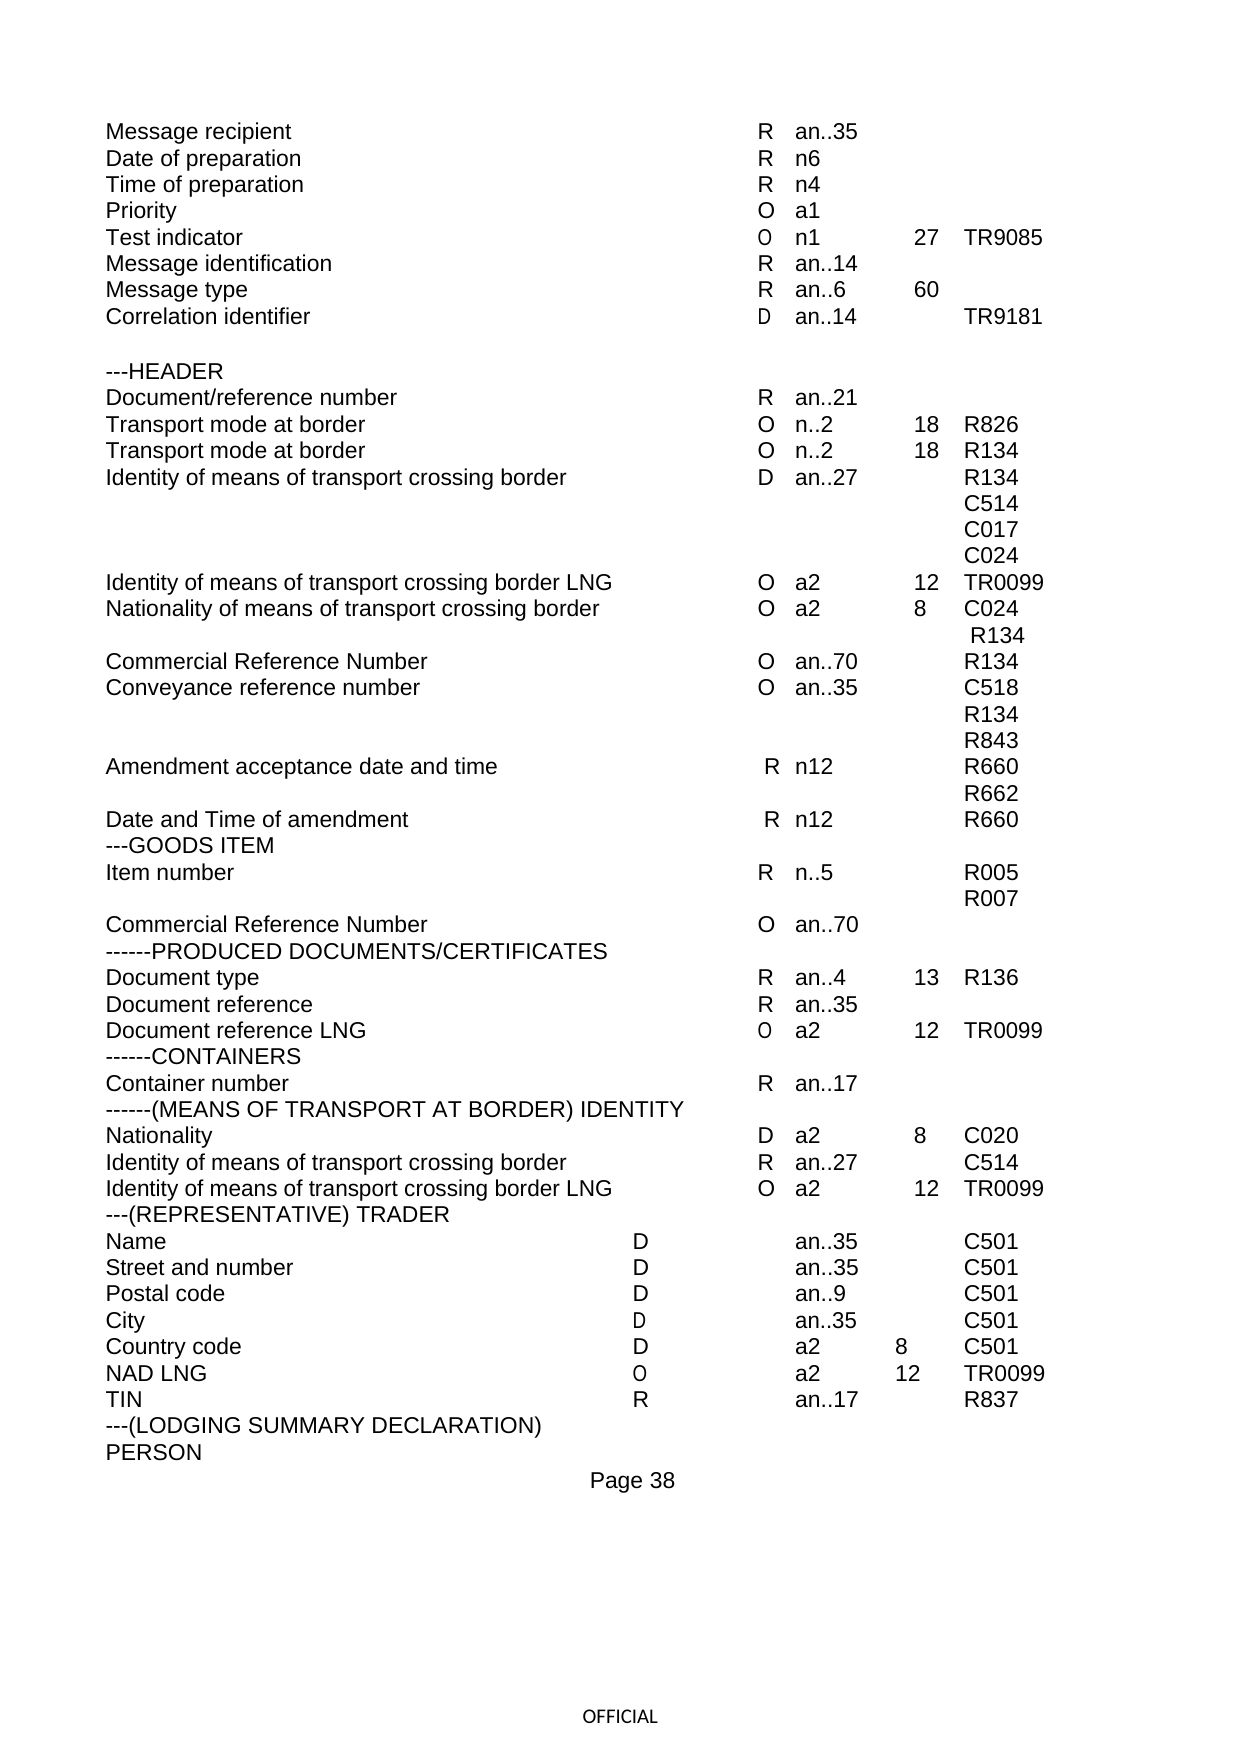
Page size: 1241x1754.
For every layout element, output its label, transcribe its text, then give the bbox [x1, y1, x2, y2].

table_cell [895, 1070, 914, 1096]
table_cell C020 [964, 1122, 1082, 1149]
table_cell C024 [964, 543, 1082, 569]
table_cell [895, 806, 914, 832]
table_cell [1083, 464, 1089, 490]
table_cell [758, 727, 795, 753]
table_cell R007 [964, 885, 1082, 911]
table_cell [964, 118, 1082, 144]
table_cell [914, 490, 964, 516]
table_cell R [758, 1149, 795, 1175]
table_cell [795, 543, 895, 569]
table_cell R136 [964, 964, 1082, 991]
table_cell [964, 276, 1082, 303]
table_cell [895, 1386, 964, 1412]
table_cell [914, 384, 964, 411]
table_cell [914, 145, 964, 171]
table_cell [964, 911, 1082, 938]
table_cell [795, 885, 895, 911]
table_cell R [758, 171, 795, 197]
table_cell Transport mode at border [105, 437, 757, 463]
table_cell C501 [964, 1333, 1089, 1359]
table_cell [105, 622, 757, 648]
table_cell [1083, 1201, 1089, 1228]
table_cell [895, 1122, 914, 1149]
table_cell [895, 1201, 914, 1228]
table_cell [1083, 1149, 1089, 1175]
table_cell R837 [964, 1386, 1089, 1412]
table_cell [1083, 490, 1089, 516]
table_cell [914, 464, 964, 490]
table_cell [1083, 411, 1089, 437]
table_cell O [758, 674, 795, 701]
table_cell [914, 885, 964, 911]
table_cell TR0099 [964, 1017, 1082, 1043]
table_cell [964, 250, 1082, 276]
table_cell [895, 780, 914, 806]
table_cell [758, 833, 795, 859]
table_cell [895, 437, 914, 463]
table_cell O [758, 437, 795, 463]
table_cell [895, 1228, 964, 1254]
table_cell an..17 [795, 1070, 895, 1096]
table_cell C024 [964, 595, 1082, 622]
table_cell an..21 [795, 384, 895, 411]
table_cell Date of preparation [105, 145, 757, 171]
table_cell [895, 118, 914, 144]
table_cell [895, 145, 914, 171]
table_cell [1083, 329, 1089, 384]
table_cell n12 [795, 753, 895, 780]
table_cell ------(MEANS OF TRANSPORT AT BORDER) IDENTITY [105, 1096, 757, 1122]
table_cell R662 [964, 780, 1082, 806]
table_cell [914, 303, 964, 329]
table_cell [758, 1201, 795, 1228]
table_cell [1083, 727, 1089, 753]
table_cell TR0099 [964, 1175, 1082, 1201]
table_cell 18 [914, 411, 964, 437]
table_cell Document type [105, 964, 757, 991]
table_cell [1083, 595, 1089, 622]
table_cell R843 [964, 727, 1082, 753]
table_cell C017 [964, 516, 1082, 542]
table_cell [758, 516, 795, 542]
table_cell [914, 118, 964, 144]
table_cell n..2 [795, 411, 895, 437]
table_cell [1083, 991, 1089, 1017]
table_cell [895, 171, 914, 197]
table_cell [1083, 648, 1089, 674]
table_cell [1083, 543, 1089, 569]
table_cell [105, 885, 757, 911]
table_cell [895, 1254, 964, 1280]
table_cell Name [105, 1228, 632, 1254]
table_cell R [758, 118, 795, 144]
table_cell [758, 780, 795, 806]
table_cell [914, 859, 964, 885]
table_cell O [758, 197, 795, 223]
table_cell Priority [105, 197, 757, 223]
table_cell Item number [105, 859, 757, 885]
table_cell R [758, 276, 795, 303]
table_cell [964, 1096, 1082, 1122]
table_cell [914, 674, 964, 701]
table_cell TR0099 [964, 1360, 1089, 1386]
table_cell [1083, 964, 1089, 991]
table_cell a2 [795, 1017, 895, 1043]
table_cell [964, 384, 1082, 411]
table_cell [758, 622, 795, 648]
table_cell [1083, 1096, 1089, 1122]
table_cell [895, 329, 914, 384]
table_cell [914, 516, 964, 542]
table_cell [964, 1070, 1082, 1096]
table_cell [895, 303, 914, 329]
table_cell 13 [914, 964, 964, 991]
table_cell [964, 991, 1082, 1017]
table_cell an..35 [795, 1307, 895, 1333]
table_cell R134 [964, 464, 1082, 490]
table_cell [1083, 224, 1089, 250]
table_cell [914, 1096, 964, 1122]
table_cell Identity of means of transport crossing border [105, 1149, 757, 1175]
table_cell [964, 1201, 1082, 1228]
table_cell Date and Time of amendment [105, 806, 757, 832]
table_cell [758, 490, 795, 516]
table_cell [758, 1096, 795, 1122]
table_cell O [758, 911, 795, 938]
table_cell R826 [964, 411, 1082, 437]
table_cell [105, 543, 757, 569]
table_cell [795, 1201, 895, 1228]
table_cell Country code [105, 1333, 632, 1359]
table_cell [895, 197, 914, 223]
table_cell [895, 1017, 914, 1043]
table_cell [105, 516, 757, 542]
table_cell R134 [964, 622, 1082, 648]
table_cell [795, 1412, 895, 1465]
table_cell [1083, 833, 1089, 859]
table_cell TR9085 [964, 224, 1082, 250]
table_cell [895, 543, 914, 569]
table_cell O [758, 648, 795, 674]
table_cell a2 [795, 1122, 895, 1149]
table_cell C501 [964, 1228, 1089, 1254]
table_cell O [758, 1017, 795, 1043]
table_cell an..35 [795, 1228, 895, 1254]
table_cell an..35 [795, 674, 895, 701]
table_cell 8 [895, 1333, 964, 1359]
table_cell Conveyance reference number [105, 674, 757, 701]
table_cell [895, 516, 914, 542]
table_cell [914, 250, 964, 276]
table_cell [914, 727, 964, 753]
table_cell O [758, 569, 795, 595]
table_cell [1083, 145, 1089, 171]
table_cell [895, 938, 914, 964]
table_cell [895, 727, 914, 753]
table_cell C501 [964, 1307, 1089, 1333]
table_cell [895, 859, 914, 885]
table_cell [914, 833, 964, 859]
table_cell [795, 329, 895, 384]
table_cell [895, 1175, 914, 1201]
table_cell TR0099 [964, 569, 1082, 595]
table_cell a2 [795, 1360, 895, 1386]
table_cell [1083, 806, 1089, 832]
table_cell [758, 329, 795, 384]
table_cell [895, 964, 914, 991]
table_cell [1083, 1017, 1089, 1043]
table_cell [758, 885, 795, 911]
table_cell Amendment acceptance date and time [105, 753, 757, 780]
table_cell [105, 780, 757, 806]
table_cell [895, 1043, 914, 1069]
table_cell [895, 569, 914, 595]
table_cell [795, 516, 895, 542]
table_cell D [758, 1122, 795, 1149]
table_cell Time of preparation [105, 171, 757, 197]
table_cell Identity of means of transport crossing border LNG [105, 1175, 757, 1201]
table_cell [895, 833, 914, 859]
table_cell n1 [795, 224, 895, 250]
table_cell [1083, 911, 1089, 938]
table_cell n12 [795, 806, 895, 832]
table_cell [1083, 780, 1089, 806]
table_cell [795, 727, 895, 753]
table_cell 12 [914, 569, 964, 595]
table_cell [1083, 701, 1089, 727]
table_cell [895, 411, 914, 437]
table_cell R [758, 991, 795, 1017]
table_cell [964, 1043, 1082, 1069]
table_cell [1083, 859, 1089, 885]
table_cell R [758, 859, 795, 885]
table_cell Document reference [105, 991, 757, 1017]
table_cell [895, 1307, 964, 1333]
table_cell [1083, 1122, 1089, 1149]
table_cell Street and number [105, 1254, 632, 1280]
table_cell [895, 276, 914, 303]
table_cell [914, 753, 964, 780]
table_cell D [758, 464, 795, 490]
table_cell n..2 [795, 437, 895, 463]
table_cell [1083, 1043, 1089, 1069]
table_cell [914, 991, 964, 1017]
table_cell [1083, 516, 1089, 542]
table_cell [914, 648, 964, 674]
table_cell R660 [964, 806, 1082, 832]
table_cell [1083, 250, 1089, 276]
table_cell [964, 938, 1082, 964]
table_cell an..35 [795, 118, 895, 144]
table_cell n..5 [795, 859, 895, 885]
table_cell ---(REPRESENTATIVE) TRADER [105, 1201, 757, 1228]
table_cell 12 [914, 1175, 964, 1201]
table_cell Message identification [105, 250, 757, 276]
table_cell [895, 701, 914, 727]
table_cell [895, 1280, 964, 1307]
table_cell C514 [964, 490, 1082, 516]
table_cell [914, 806, 964, 832]
table_cell [758, 1043, 795, 1069]
table_cell [795, 1043, 895, 1069]
table_cell Document/reference number [105, 384, 757, 411]
table_cell Identity of means of transport crossing border [105, 464, 757, 490]
table_cell an..9 [795, 1280, 895, 1307]
table_cell R [758, 753, 795, 780]
table_cell a1 [795, 197, 895, 223]
table_cell R [758, 384, 795, 411]
table_cell a2 [795, 1175, 895, 1201]
table_cell an..4 [795, 964, 895, 991]
table_cell [1083, 753, 1089, 780]
table_cell [795, 490, 895, 516]
table_cell an..17 [795, 1386, 895, 1412]
table_cell an..35 [795, 1254, 895, 1280]
table_cell Nationality of means of transport crossing border [105, 595, 757, 622]
table_cell [914, 171, 964, 197]
table_cell an..14 [795, 250, 895, 276]
table_cell [914, 701, 964, 727]
table_cell TIN [105, 1386, 632, 1412]
table_cell R [758, 964, 795, 991]
table_cell O [758, 1175, 795, 1201]
table_cell [105, 701, 757, 727]
table_cell [795, 622, 895, 648]
table_cell [895, 674, 914, 701]
table_cell ---HEADER [105, 329, 757, 384]
table_cell [964, 329, 1082, 384]
table_cell C501 [964, 1280, 1089, 1307]
table_cell Container number [105, 1070, 757, 1096]
table_cell [1083, 276, 1089, 303]
table_cell [1083, 1070, 1089, 1096]
table_cell ------PRODUCED DOCUMENTS/CERTIFICATES [105, 938, 757, 964]
table_cell Correlation identifier [105, 303, 757, 329]
table_cell [914, 1043, 964, 1069]
table_cell Commercial Reference Number [105, 911, 757, 938]
table_cell [914, 1070, 964, 1096]
table_cell R [758, 145, 795, 171]
table_cell O [758, 411, 795, 437]
table_cell Transport mode at border [105, 411, 757, 437]
table_cell an..70 [795, 648, 895, 674]
table_cell R134 [964, 437, 1082, 463]
table_cell Message type [105, 276, 757, 303]
table_cell O [633, 1360, 795, 1386]
table_cell [964, 171, 1082, 197]
table_cell TR9181 [964, 303, 1082, 329]
table_cell [895, 1096, 914, 1122]
table_cell [914, 543, 964, 569]
table_cell R [758, 1070, 795, 1096]
table_cell [1083, 938, 1089, 964]
table_cell an..14 [795, 303, 895, 329]
table_cell [1083, 118, 1089, 144]
table_cell [795, 1096, 895, 1122]
table_cell [895, 911, 914, 938]
table_cell Nationality [105, 1122, 757, 1149]
table_cell 60 [914, 276, 964, 303]
table_cell [914, 1149, 964, 1175]
table_cell Commercial Reference Number [105, 648, 757, 674]
table_cell [964, 145, 1082, 171]
table_cell R005 [964, 859, 1082, 885]
table_cell an..27 [795, 464, 895, 490]
table_cell Message recipient [105, 118, 757, 144]
table_cell D [633, 1307, 795, 1333]
table_cell [1083, 197, 1089, 223]
table_cell [964, 197, 1082, 223]
table_cell [895, 490, 914, 516]
table_cell n6 [795, 145, 895, 171]
table_cell [895, 753, 914, 780]
table_cell Test indicator [105, 224, 757, 250]
table_cell O [758, 224, 795, 250]
table_cell [914, 1201, 964, 1228]
table_cell Postal code [105, 1280, 632, 1307]
table_cell [795, 780, 895, 806]
table_cell ------CONTAINERS [105, 1043, 757, 1069]
table_cell [1083, 1175, 1089, 1201]
table_cell [758, 543, 795, 569]
table_cell D [633, 1280, 795, 1307]
table_cell [795, 833, 895, 859]
table_cell [895, 991, 914, 1017]
table_cell 8 [914, 1122, 964, 1149]
table_cell [895, 1412, 964, 1465]
table_cell n4 [795, 171, 895, 197]
table_cell [964, 833, 1082, 859]
table_cell an..70 [795, 911, 895, 938]
table_cell [795, 701, 895, 727]
table_cell 27 [914, 224, 964, 250]
table_cell R134 [964, 648, 1082, 674]
table_cell 12 [914, 1017, 964, 1043]
table_cell [1083, 622, 1089, 648]
table_cell Document reference LNG [105, 1017, 757, 1043]
table_cell O [758, 595, 795, 622]
table_cell R [758, 250, 795, 276]
table_cell [914, 911, 964, 938]
table_cell C518 [964, 674, 1082, 701]
table_cell [633, 1412, 795, 1465]
table_cell [914, 938, 964, 964]
table_cell [1083, 171, 1089, 197]
table_cell [895, 595, 914, 622]
table_cell [914, 197, 964, 223]
table_cell a2 [795, 569, 895, 595]
table_cell R [633, 1386, 795, 1412]
table_cell an..35 [795, 991, 895, 1017]
table_cell [105, 490, 757, 516]
table_cell [895, 384, 914, 411]
table_cell an..6 [795, 276, 895, 303]
table_cell ---(LODGING SUMMARY DECLARATION) PERSON [105, 1412, 632, 1465]
table_cell [1083, 569, 1089, 595]
table_cell 8 [914, 595, 964, 622]
table_cell [1083, 437, 1089, 463]
table_cell [1083, 303, 1089, 329]
table_cell C501 [964, 1254, 1089, 1280]
table_cell a2 [795, 1333, 895, 1359]
table_cell an..27 [795, 1149, 895, 1175]
table_cell [758, 701, 795, 727]
table_cell 12 [895, 1360, 964, 1386]
table_cell a2 [795, 595, 895, 622]
table_cell 18 [914, 437, 964, 463]
table_cell [895, 250, 914, 276]
table_cell [1083, 885, 1089, 911]
table_cell [895, 224, 914, 250]
table_cell [795, 938, 895, 964]
table_cell D [758, 303, 795, 329]
table_cell [914, 780, 964, 806]
table_cell [895, 622, 914, 648]
table_cell [895, 464, 914, 490]
table_cell ---GOODS ITEM [105, 833, 757, 859]
table_cell D [633, 1254, 795, 1280]
table_cell [895, 885, 914, 911]
table_cell [895, 648, 914, 674]
table_cell [1083, 384, 1089, 411]
table_cell D [633, 1228, 795, 1254]
table_cell C514 [964, 1149, 1082, 1175]
table_cell [914, 622, 964, 648]
table_cell Identity of means of transport crossing border LNG [105, 569, 757, 595]
table_cell [105, 727, 757, 753]
table_cell [1083, 674, 1089, 701]
table_cell R660 [964, 753, 1082, 780]
table_cell [758, 938, 795, 964]
table_cell City [105, 1307, 632, 1333]
table_cell [914, 329, 964, 384]
table_cell [964, 1412, 1089, 1465]
table_cell [895, 1149, 914, 1175]
table_cell R134 [964, 701, 1082, 727]
table_cell R [758, 806, 795, 832]
table_cell NAD LNG [105, 1360, 632, 1386]
table_cell D [633, 1333, 795, 1359]
